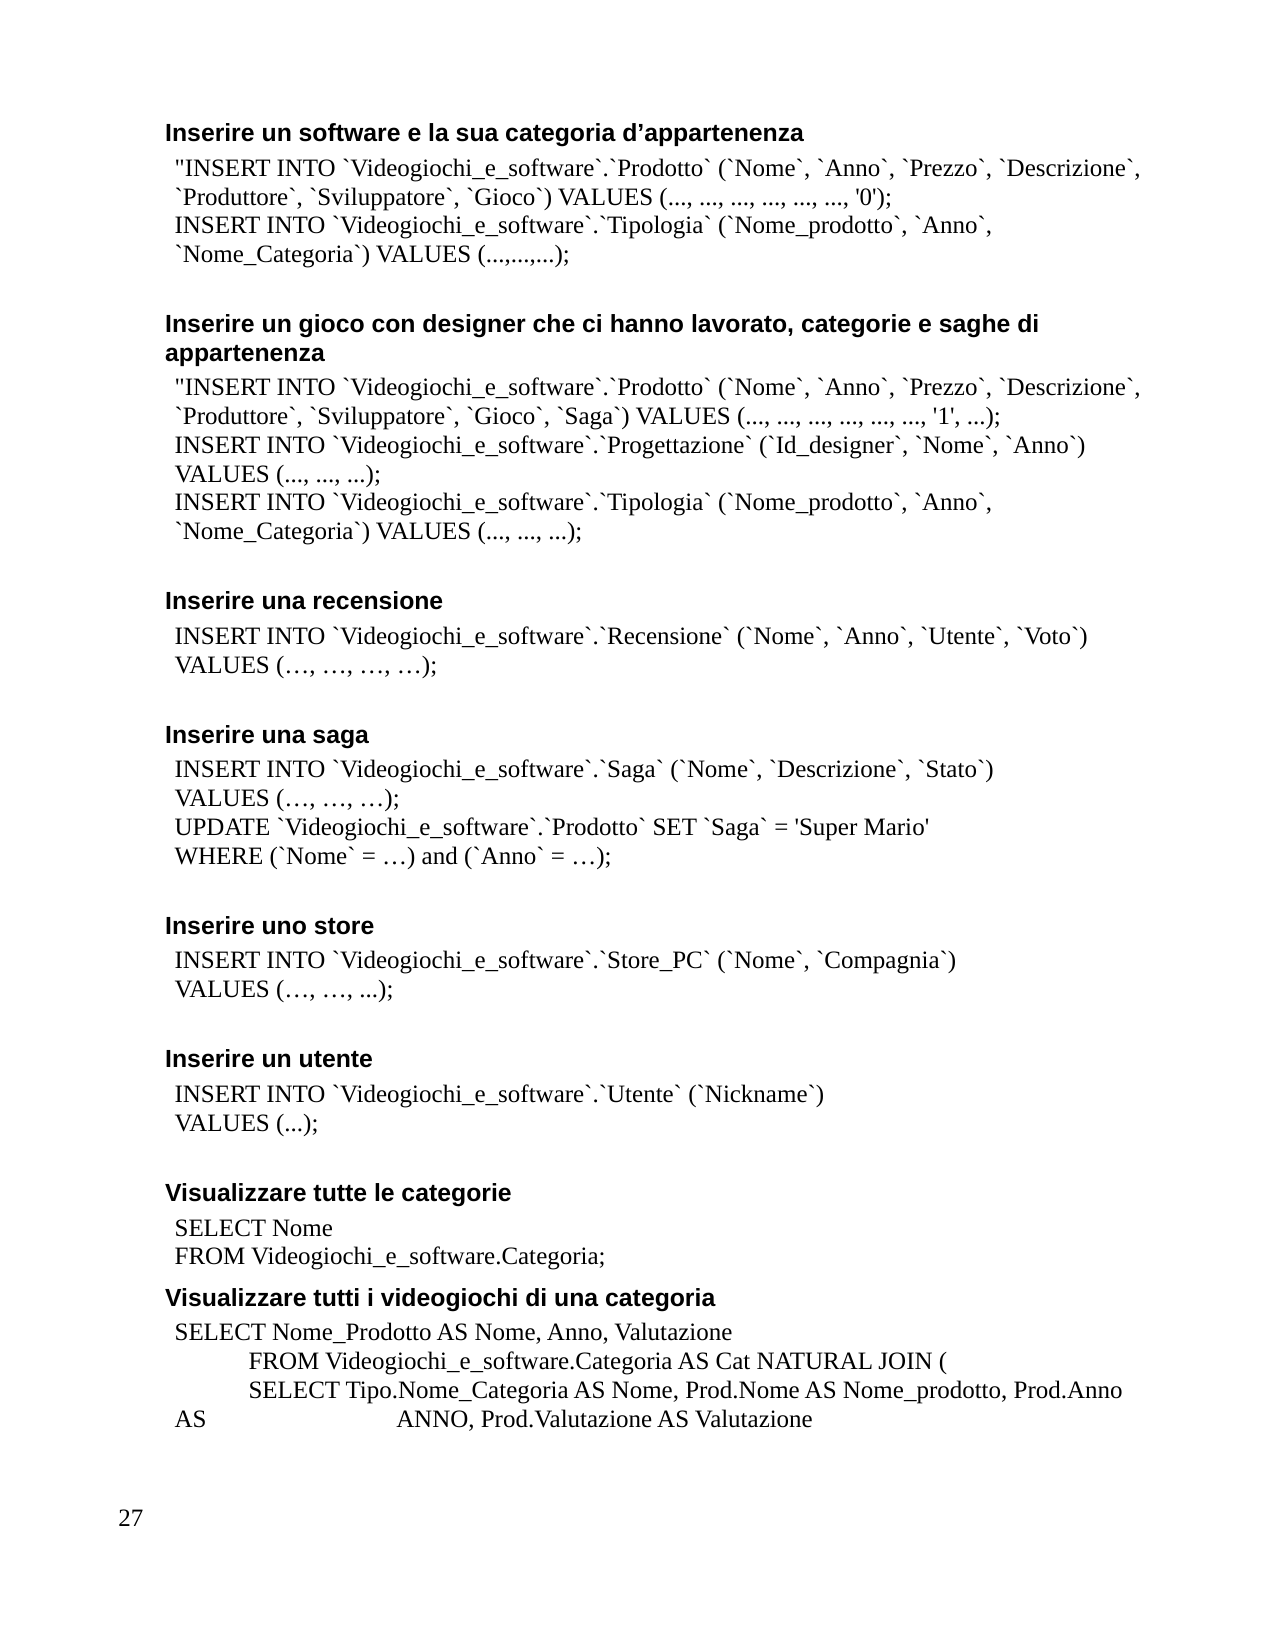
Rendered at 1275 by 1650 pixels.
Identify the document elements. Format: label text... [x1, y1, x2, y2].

text VALUES (…, …, …); [174, 783, 1157, 812]
subtitle Inserire un software e la sua categoria d’appartenenza [165, 118, 1157, 147]
text FROM Videogiochi_e_software.Categoria AS Cat NATURAL JOIN ( [174, 1346, 1157, 1375]
text INSERT INTO `Videogiochi_e_software`.`Store_PC` (`Nome`, `Compagnia`) [174, 946, 1157, 974]
text INSERT INTO `Videogiochi_e_software`.`Saga` (`Nome`, `Descrizione`, `Stato`) [174, 754, 1157, 783]
text WHERE (`Nome` = …) and (`Anno` = …); [174, 841, 1157, 869]
subtitle Inserire uno store [165, 911, 1157, 939]
text INSERT INTO `Videogiochi_e_software`.`Progettazione` (`Id_designer`, `Nome`, `Anno`) VALUES (..., ..., ...); [174, 430, 1157, 487]
text INSERT INTO `Videogiochi_e_software`.`Recensione` (`Nome`, `Anno`, `Utente`, `Voto`) [174, 621, 1157, 650]
text INSERT INTO `Videogiochi_e_software`.`Tipologia` (`Nome_prodotto`, `Anno`, `Nome_Categoria`) VALUES (..., ..., ...); [174, 487, 1157, 545]
text INSERT INTO `Videogiochi_e_software`.`Utente` (`Nickname`) [174, 1079, 1157, 1108]
text SELECT Nome_Prodotto AS Nome, Anno, Valutazione [174, 1317, 1157, 1346]
text VALUES (…, …, …, …); [174, 650, 1157, 678]
text FROM Videogiochi_e_software.Categoria; [174, 1241, 1157, 1270]
text INSERT INTO `Videogiochi_e_software`.`Tipologia` (`Nome_prodotto`, `Anno`, `Nome_Categoria`) VALUES (...,...,...); [174, 210, 1157, 268]
text UPDATE `Videogiochi_e_software`.`Prodotto` SET `Saga` = 'Super Mario' [174, 812, 1157, 841]
text "INSERT INTO `Videogiochi_e_software`.`Prodotto` (`Nome`, `Anno`, `Prezzo`, `Descrizione`, `Produttore`, `Sviluppatore`, `Gioco`) VALUES (..., ..., ..., ..., ..., ..., '0'); [174, 153, 1157, 210]
subtitle Visualizzare tutte le categorie [165, 1178, 1157, 1206]
subtitle Visualizzare tutti i videogiochi di una categoria [165, 1283, 1157, 1311]
subtitle Inserire una saga [165, 720, 1157, 748]
text VALUES (...); [174, 1108, 1157, 1137]
text SELECT Tipo.Nome_Categoria AS Nome, Prod.Nome AS Nome_prodotto, Prod.Anno AS ANNO, Prod.Valutazione AS Valutazione [174, 1375, 1157, 1432]
text "INSERT INTO `Videogiochi_e_software`.`Prodotto` (`Nome`, `Anno`, `Prezzo`, `Descrizione`, `Produttore`, `Sviluppatore`, `Gioco`, `Saga`) VALUES (..., ..., ..., ..., ..., ..., '1', ...); [174, 372, 1157, 430]
subtitle Inserire una recensione [165, 586, 1157, 615]
text VALUES (…, …, ...); [174, 974, 1157, 1003]
text SELECT Nome [174, 1213, 1157, 1241]
subtitle Inserire un utente [165, 1044, 1157, 1073]
subtitle Inserire un gioco con designer che ci hanno lavorato, categorie e saghe di appartenenza [165, 309, 1157, 366]
